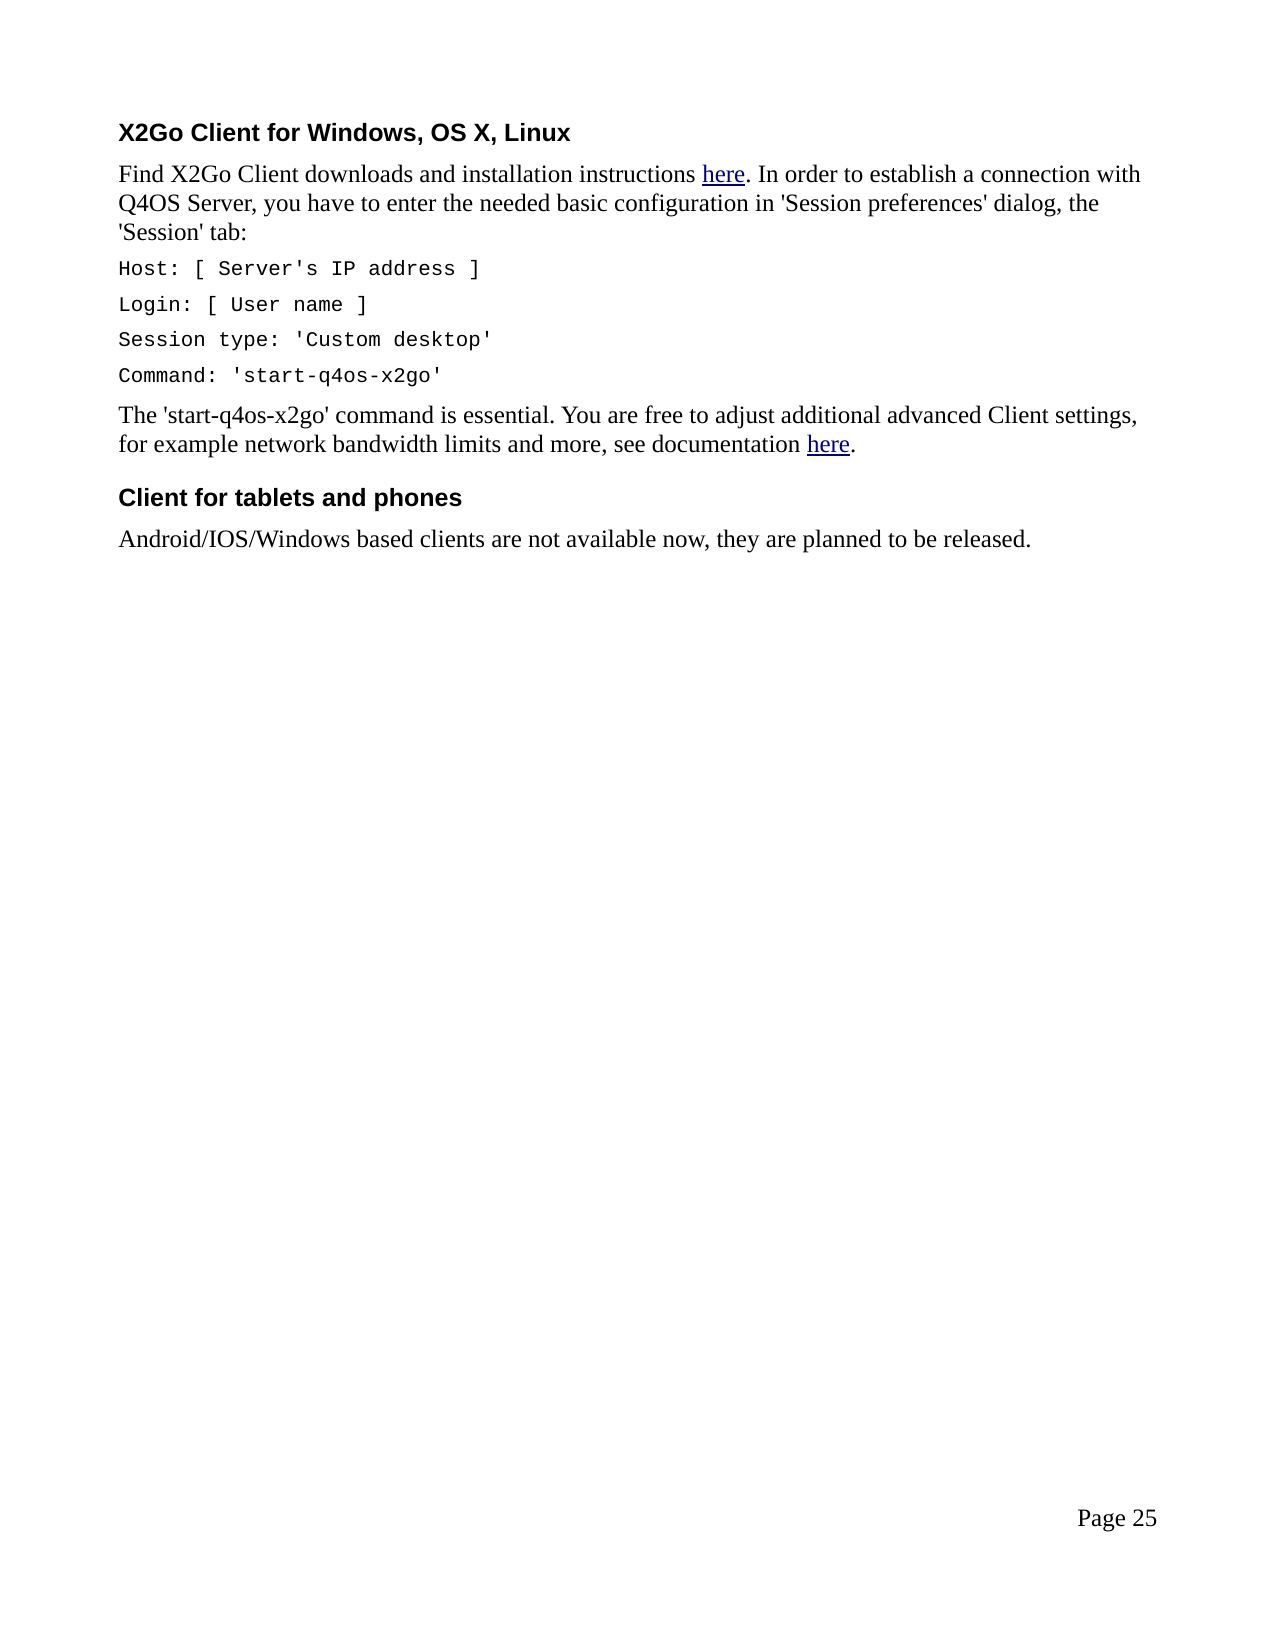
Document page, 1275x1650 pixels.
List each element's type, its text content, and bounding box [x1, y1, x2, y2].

subtitle X2Go Client for Windows, OS X, Linux [118, 118, 1157, 147]
subtitle Client for tablets and phones [118, 483, 1157, 512]
text Android/IOS/Windows based clients are not available now, they are planned to be released. [118, 524, 1157, 553]
text Login: [ User name ] [118, 294, 1157, 317]
text Find X2Go Client downloads and installation instructions here. In order to establish a connection with Q4OS Server, you have to enter the needed basic configuration in 'Session preferences' dialog, the 'Session' tab: [118, 159, 1157, 246]
text The 'start-q4os-x2go' command is essential. You are free to adjust additional advanced Client settings, for example network bandwidth limits and more, see documentation here. [118, 401, 1157, 458]
text Host: [ Server's IP address ] [118, 258, 1157, 282]
text Session type: 'Custom desktop' [118, 329, 1157, 353]
text Command: 'start-q4os-x2go' [118, 365, 1157, 389]
